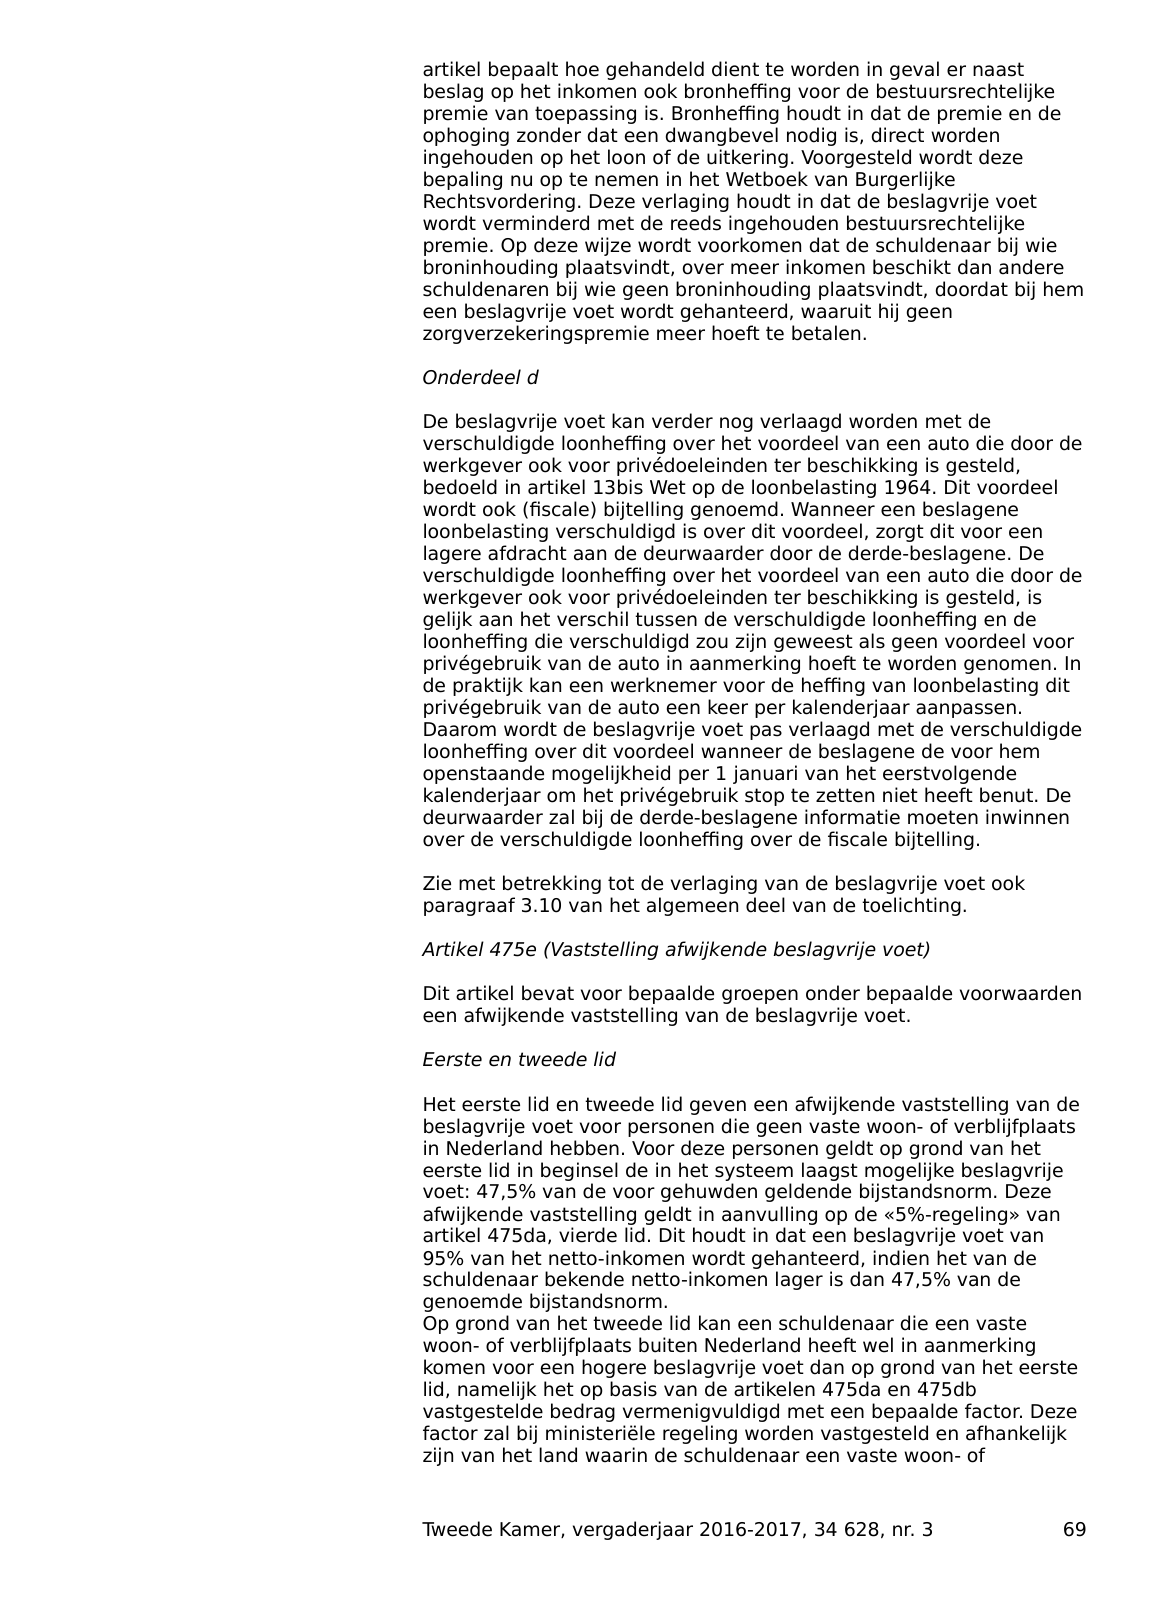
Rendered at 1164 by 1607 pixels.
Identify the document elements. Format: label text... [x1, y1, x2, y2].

text Op grond van het tweede lid kan een schuldenaar die een vaste woon- of verblijfplaats buiten Nederland heeft wel in aanmerking komen voor een hogere beslagvrije voet dan op grond van het eerste lid, namelijk het op basis van de artikelen 475da en 475db vastgestelde bedrag vermenigvuldigd met een bepaalde factor. Deze factor zal bij ministeriële regeling worden vastgesteld en afhankelijk zijn van het land waarin de schuldenaar een vaste woon- of [422, 1313, 1087, 1467]
text Zie met betrekking tot de verlaging van de beslagvrije voet ook paragraaf 3.10 van het algemeen deel van de toelichting. [422, 873, 1087, 917]
text Het eerste lid en tweede lid geven een afwijkende vaststelling van de beslagvrije voet voor personen die geen vaste woon- of verblijfplaats in Nederland hebben. Voor deze personen geldt op grond van het eerste lid in beginsel de in het systeem laagst mogelijke beslagvrije voet: 47,5% van de voor gehuwden geldende bijstandsnorm. Deze afwijkende vaststelling geldt in aanvulling op de «5%-regeling» van artikel 475da, vierde lid. Dit houdt in dat een beslagvrije voet van 95% van het netto-inkomen wordt gehanteerd, indien het van de schuldenaar bekende netto-inkomen lager is dan 47,5% van de genoemde bijstandsnorm. [422, 1093, 1087, 1313]
text artikel bepaalt hoe gehandeld dient te worden in geval er naast beslag op het inkomen ook bronheffing voor de bestuursrechtelijke premie van toepassing is. Bronheffing houdt in dat de premie en de ophoging zonder dat een dwangbevel nodig is, direct worden ingehouden op het loon of de uitkering. Voorgesteld wordt deze bepaling nu op te nemen in het Wetboek van Burgerlijke Rechtsvordering. Deze verlaging houdt in dat de beslagvrije voet wordt verminderd met de reeds ingehouden bestuursrechtelijke premie. Op deze wijze wordt voorkomen dat de schuldenaar bij wie broninhouding plaatsvindt, over meer inkomen beschikt dan andere schuldenaren bij wie geen broninhouding plaatsvindt, doordat bij hem een beslagvrije voet wordt gehanteerd, waaruit hij geen zorgverzekeringspremie meer hoeft te betalen. [422, 59, 1087, 345]
text Dit artikel bevat voor bepaalde groepen onder bepaalde voorwaarden een afwijkende vaststelling van de beslagvrije voet. [422, 983, 1087, 1027]
subtitle Eerste en tweede lid [422, 1049, 1087, 1071]
subtitle Artikel 475e (Vaststelling afwijkende beslagvrije voet) [422, 939, 1087, 961]
subtitle Onderdeel d [422, 367, 1087, 389]
text De beslagvrije voet kan verder nog verlaagd worden met de verschuldigde loonheffing over het voordeel van een auto die door de werkgever ook voor privédoeleinden ter beschikking is gesteld, bedoeld in artikel 13bis Wet op de loonbelasting 1964. Dit voordeel wordt ook (fiscale) bijtelling genoemd. Wanneer een beslagene loonbelasting verschuldigd is over dit voordeel, zorgt dit voor een lagere afdracht aan de deurwaarder door de derde-beslagene. De verschuldigde loonheffing over het voordeel van een auto die door de werkgever ook voor privédoeleinden ter beschikking is gesteld, is gelijk aan het verschil tussen de verschuldigde loonheffing en de loonheffing die verschuldigd zou zijn geweest als geen voordeel voor privégebruik van de auto in aanmerking hoeft te worden genomen. In de praktijk kan een werknemer voor de heffing van loonbelasting dit privégebruik van de auto een keer per kalenderjaar aanpassen. Daarom wordt de beslagvrije voet pas verlaagd met de verschuldigde loonheffing over dit voordeel wanneer de beslagene de voor hem openstaande mogelijkheid per 1 januari van het eerstvolgende kalenderjaar om het privégebruik stop te zetten niet heeft benut. De deurwaarder zal bij de derde-beslagene informatie moeten inwinnen over de verschuldigde loonheffing over de fiscale bijtelling. [422, 411, 1087, 851]
